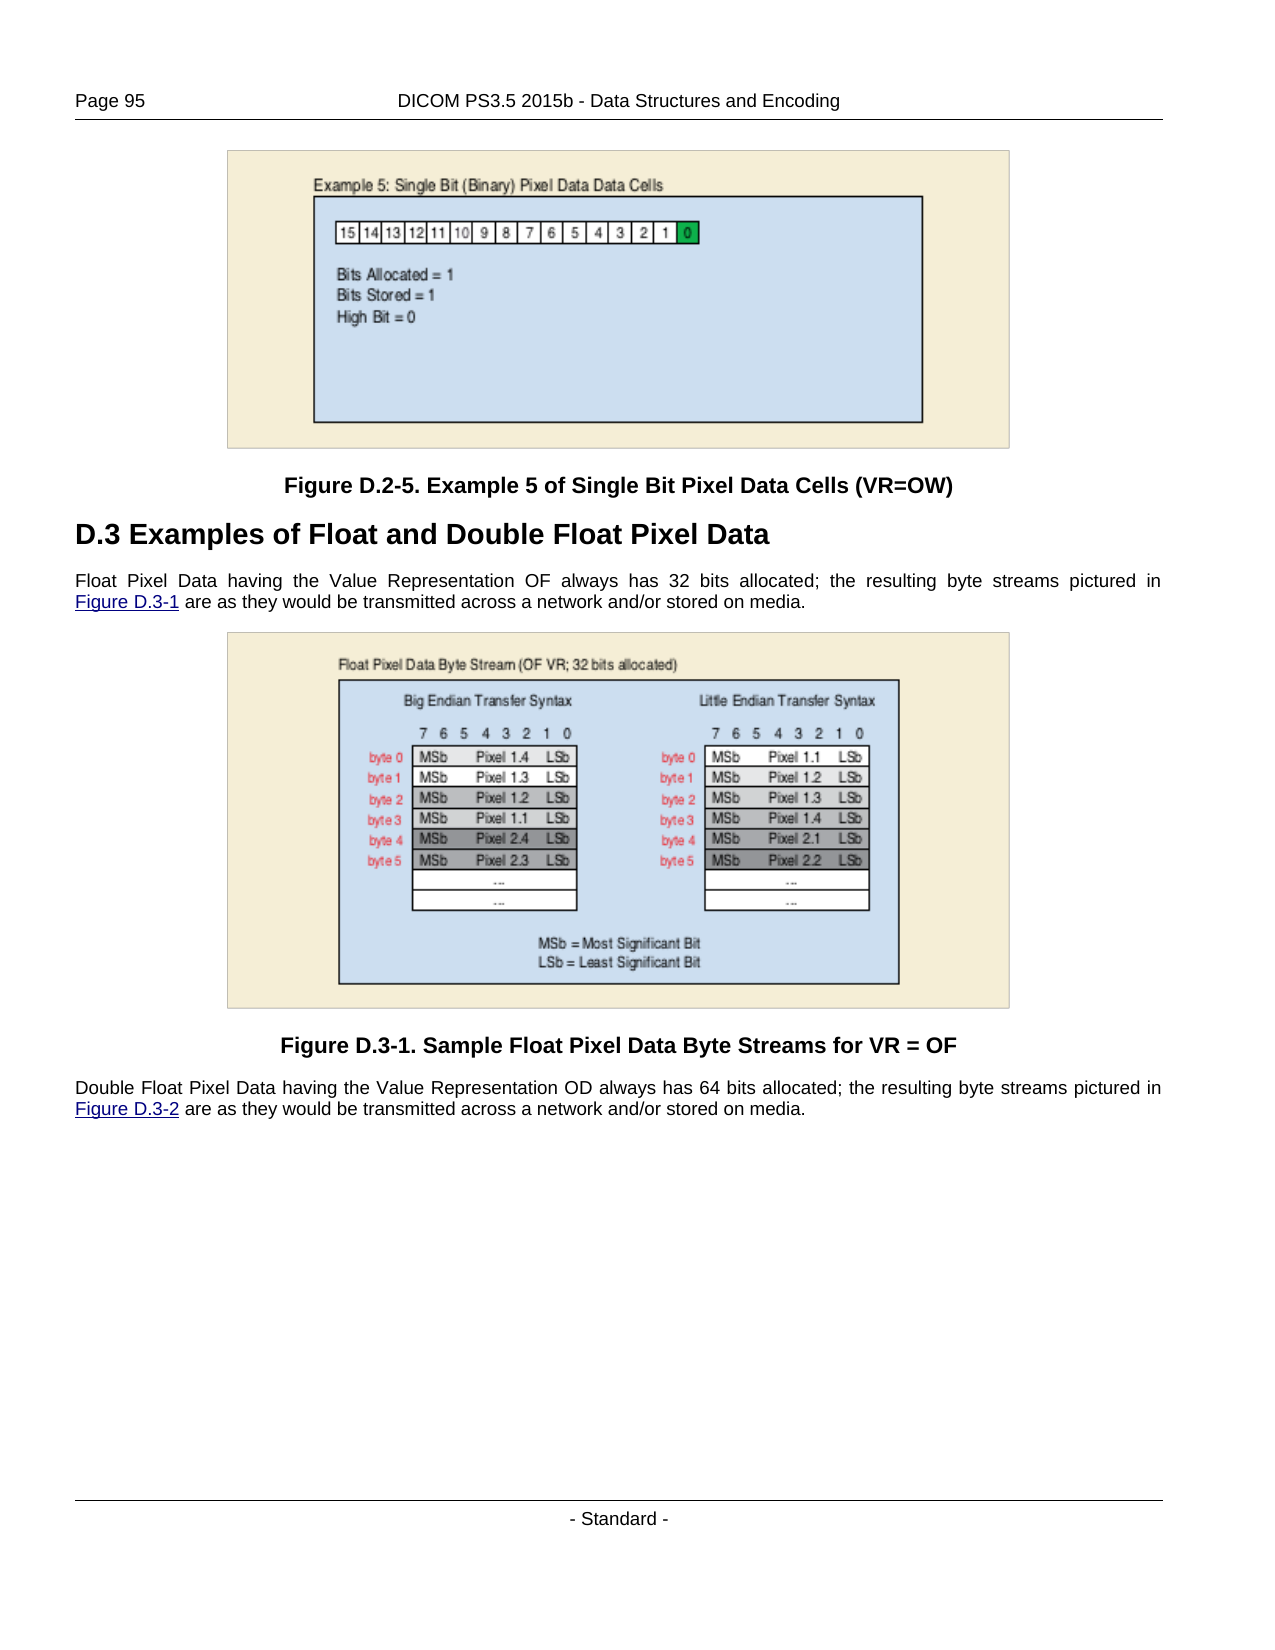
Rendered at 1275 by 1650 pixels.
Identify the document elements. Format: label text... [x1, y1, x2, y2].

picture [226, 631, 1011, 1010]
text Figure D.3-1. Sample Float Pixel Data Byte Streams for VR = OF [75, 1032, 1162, 1058]
text D.3 Examples of Float and Double Float Pixel Data [75, 517, 1162, 551]
text Figure D.2-5. Example 5 of Single Bit Pixel Data Cells (VR=OW) [75, 472, 1162, 498]
text Float Pixel Data having the Value Representation OF always has 32 bits allocated; the resulting byte streams pictured in Figure D.3-1 are as they would be transmitted across a network and/or stored on media. [75, 569, 1162, 612]
picture [226, 150, 1011, 450]
text Double Float Pixel Data having the Value Representation OD always has 64 bits allocated; the resulting byte streams pictured in Figure D.3-2 are as they would be transmitted across a network and/or stored on media. [75, 1076, 1162, 1119]
